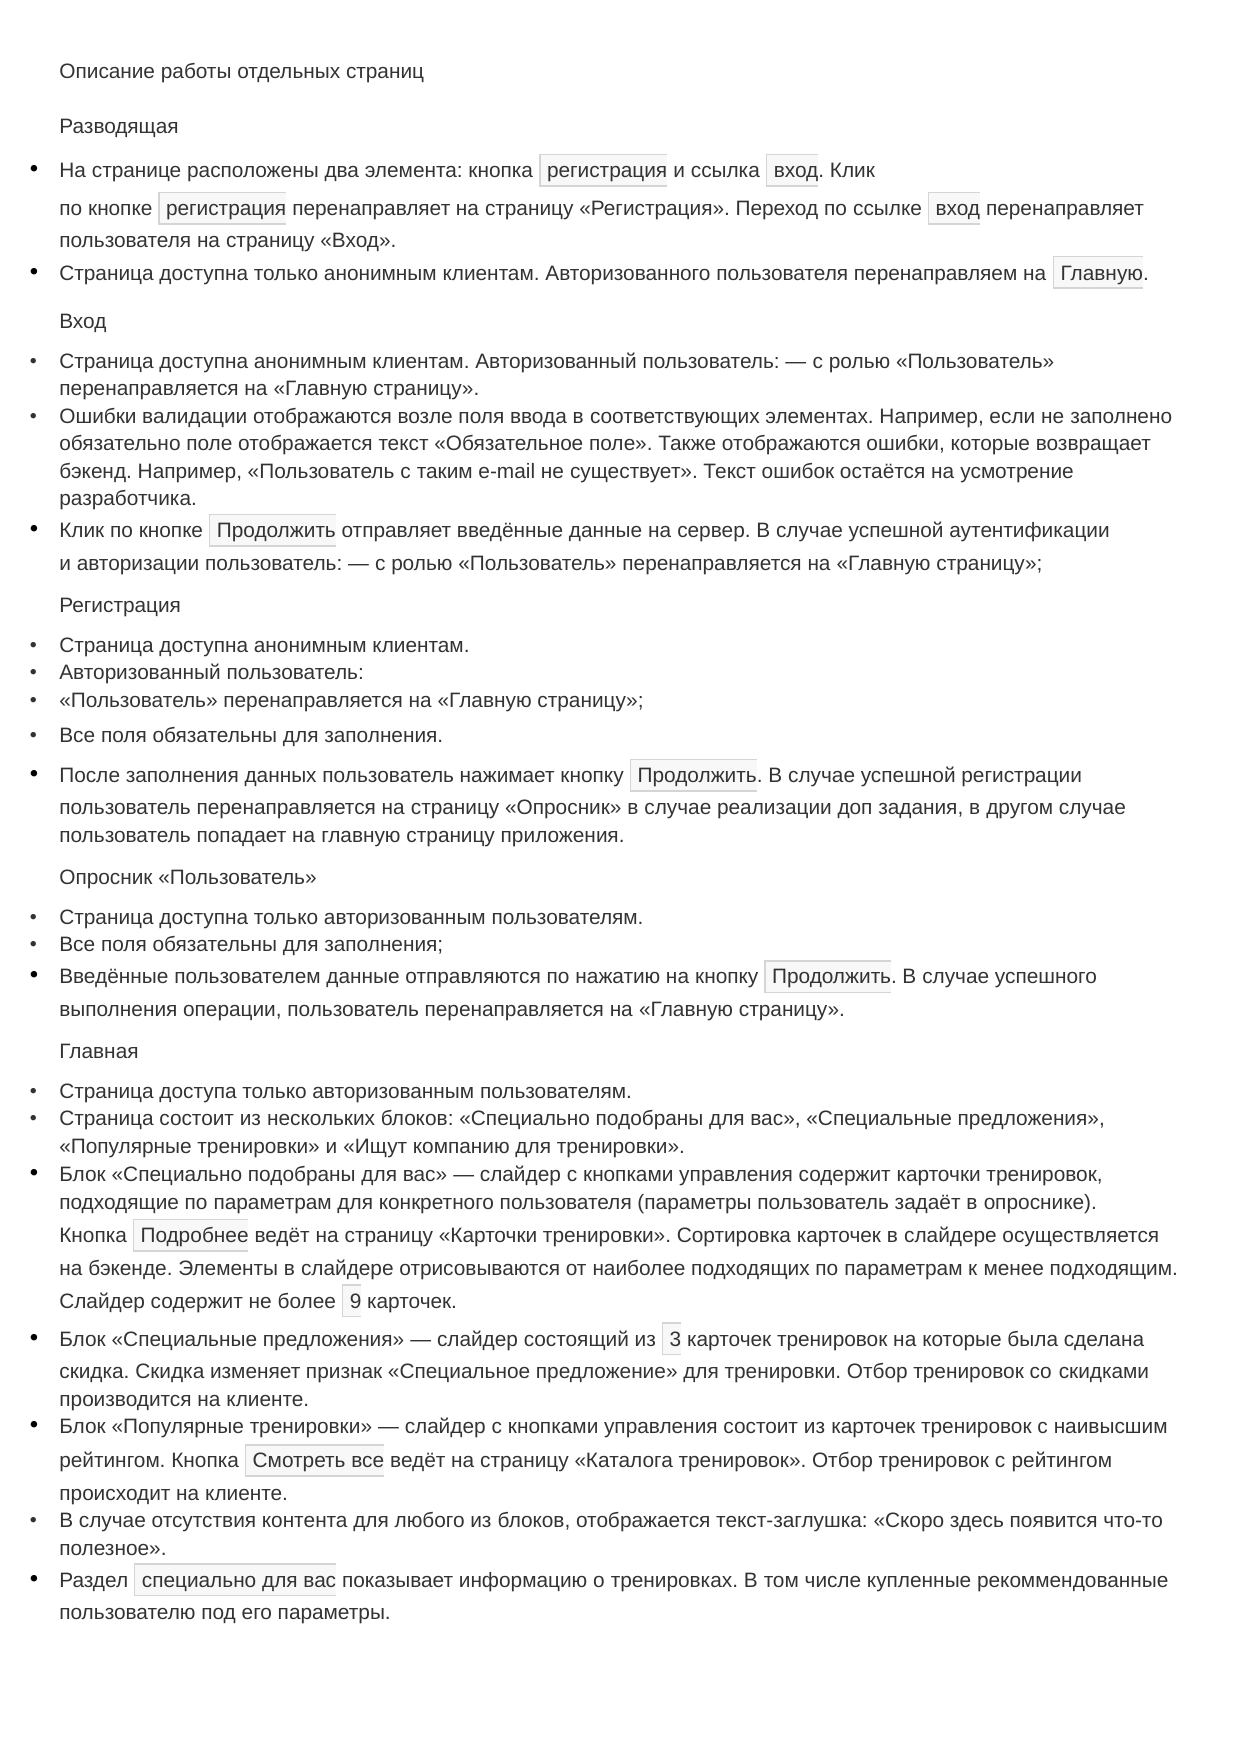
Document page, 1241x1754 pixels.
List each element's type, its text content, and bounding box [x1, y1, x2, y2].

list Страница доступна анонимным клиентам. [59, 632, 1181, 656]
subtitle Разводящая [59, 114, 1181, 138]
subtitle Вход [59, 308, 1181, 332]
list Страница доступна только авторизованным пользователям. [59, 905, 1181, 929]
list Страница доступа только авторизованным пользователям. [59, 1079, 1181, 1103]
subtitle Опросник «Пользователь» [59, 865, 1181, 889]
subtitle Описание работы отдельных страниц [59, 59, 1181, 83]
list Страница доступна анонимным клиентам. Авторизованный пользователь: — с ролью «Пользователь» перенаправляется на «Главную страницу». [59, 348, 1181, 400]
list «Пользователь» перенаправляется на «Главную страницу»; [59, 688, 1181, 712]
list Введённые пользователем данные отправляются по нажатию на кнопку Продолжить. В случае успешного выполнения операции, пользователь перенаправляется на «Главную страницу». [59, 960, 1181, 1021]
list Блок «Специальные предложения» — слайдер состоящий из 3 карточек тренировок на которые была сделана скидка. Скидка изменяет признак «Специальное предложение» для тренировки. Отбор тренировок со скидками производится на клиенте. [59, 1322, 1181, 1410]
subtitle Регистрация [59, 592, 1181, 616]
list Клик по кнопке Продолжить отправляет введённые данные на сервер. В случае успешной аутентификации и авторизации пользователь: — с ролью «Пользователь» перенаправляется на «Главную страницу»; [59, 514, 1181, 574]
list Блок «Популярные тренировки» — слайдер с кнопками управления состоит из карточек тренировок с наивысшим рейтингом. Кнопка Смотреть все ведёт на страницу «Каталога тренировок». Отбор тренировок с рейтингом происходит на клиенте. [59, 1414, 1181, 1504]
subtitle Главная [59, 1039, 1181, 1063]
list В случае отсутствия контента для любого из блоков, отображается текст-заглушка: «Скоро здесь появится что-то полезное». [59, 1508, 1181, 1559]
list Все поля обязательны для заполнения. [59, 723, 1181, 747]
list Страница состоит из нескольких блоков: «Специально подобраны для вас», «Специальные предложения», «Популярные тренировки» и «Ищут компанию для тренировки». [59, 1106, 1181, 1158]
list Блок «Специально подобраны для вас» — слайдер с кнопками управления содержит карточки тренировок, подходящие по параметрам для конкретного пользователя (параметры пользователь задаёт в опроснике). Кнопка Подробнее ведёт на страницу «Карточки тренировки». Сортировка карточек в слайдере осуществляется на бэкенде. Элементы в слайдере отрисовываются от наиболее подходящих по параметрам к менее подходящим. Слайдер содержит не более 9 карточек. [59, 1161, 1181, 1317]
list Страница доступна только анонимным клиентам. Авторизованного пользователя перенаправляем на [59, 256, 1053, 289]
list Главную. [1054, 256, 1181, 289]
list Раздел специально для вас показывает информацию о тренировках. В том числе купленные рекоммендованные пользователю под его параметры. [59, 1563, 1181, 1624]
list Все поля обязательны для заполнения; [59, 932, 1181, 956]
list После заполнения данных пользователь нажимает кнопку Продолжить. В случае успешной регистрации пользователь перенаправляется на страницу «Опросник» в случае реализации доп задания, в другом случае пользователь попадает на главную страницу приложения. [59, 758, 1181, 847]
list Ошибки валидации отображаются возле поля ввода в соответствующих элементах. Например, если не заполнено обязательно поле отображается текст «Обязательное поле». Также отображаются ошибки, которые возвращает бэкенд. Например, «Пользователь с таким e-mail не существует». Текст ошибок остаётся на усмотрение разработчика. [59, 403, 1181, 510]
list Авторизованный пользователь: [59, 660, 1181, 684]
list На странице расположены два элемента: кнопка регистрация и ссылка вход. Клик по кнопке регистрация перенаправляет на страницу «Регистрация». Переход по ссылке вход перенаправляет пользователя на страницу «Вход». [59, 154, 1181, 252]
